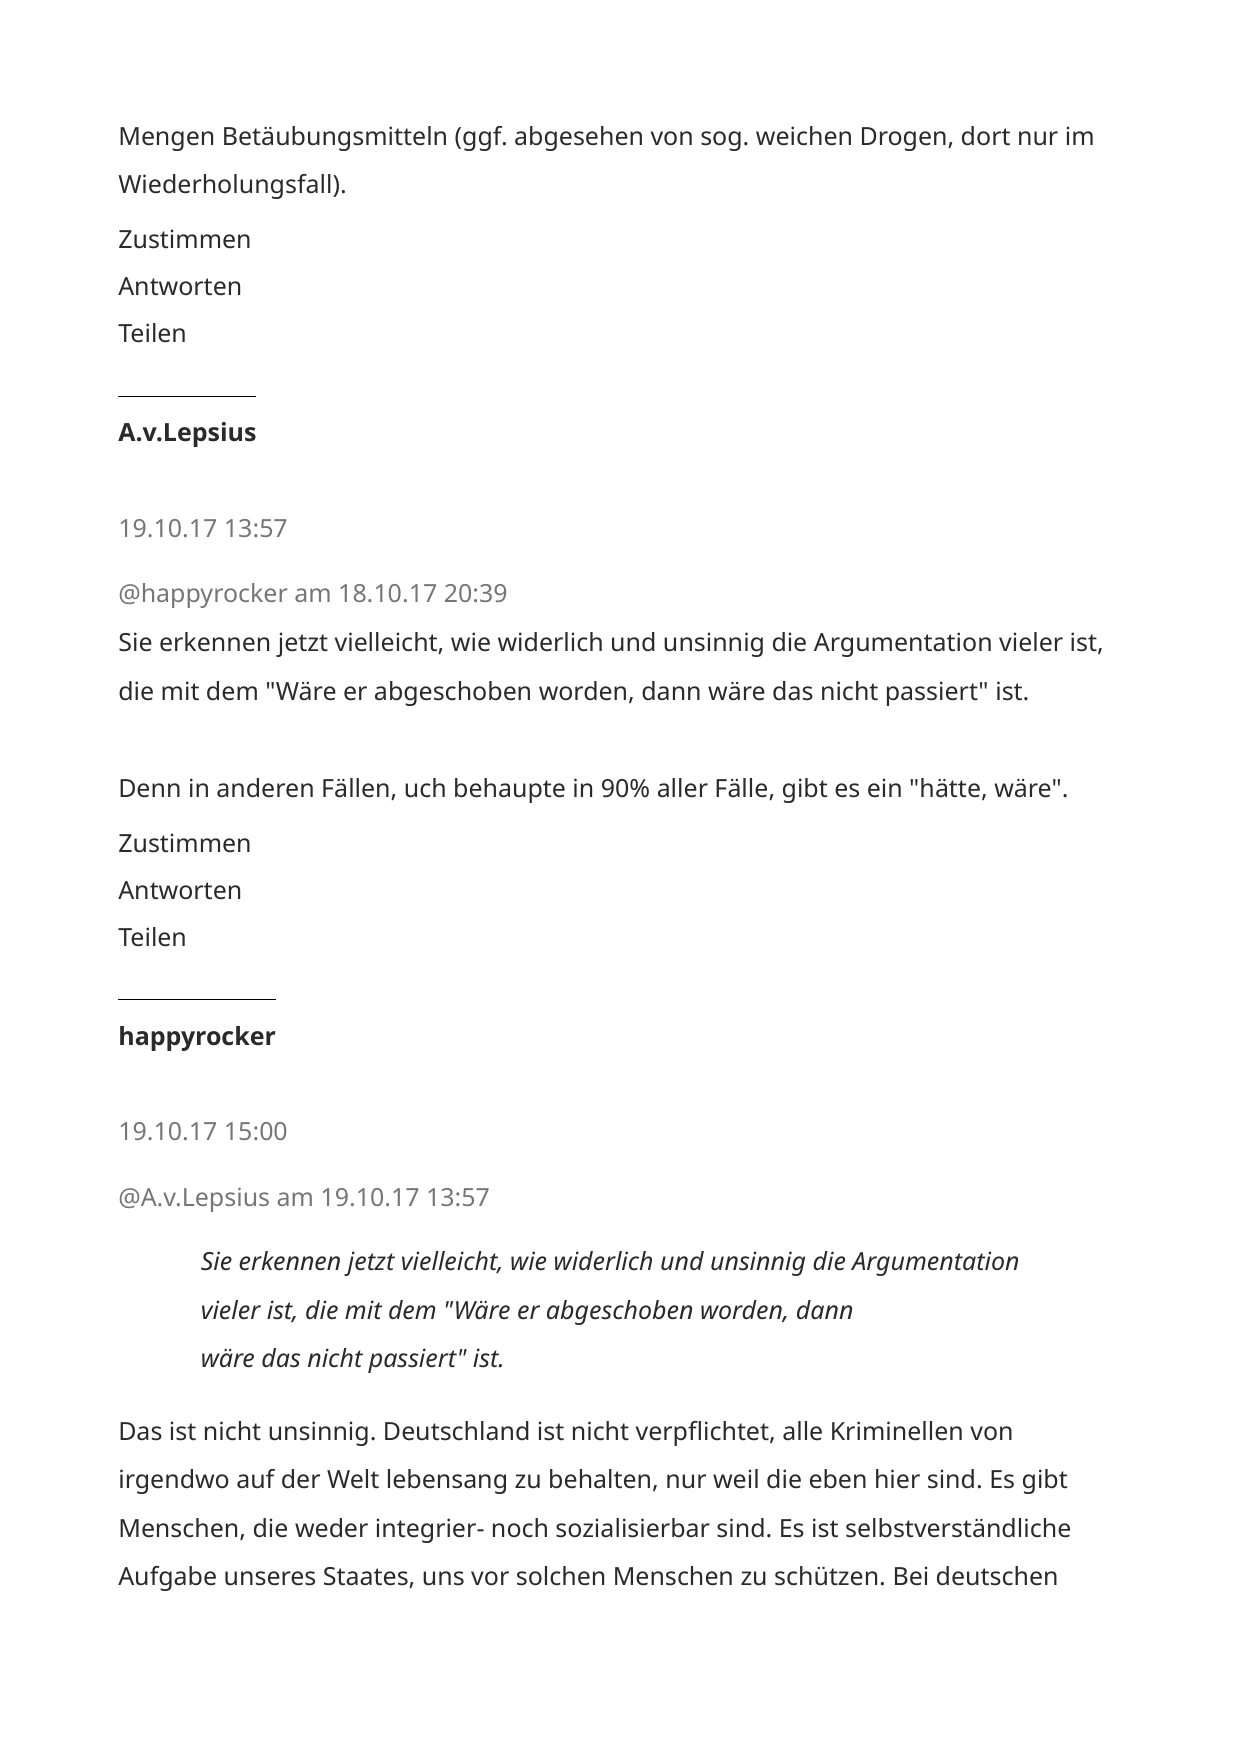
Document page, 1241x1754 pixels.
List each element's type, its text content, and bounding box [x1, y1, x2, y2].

text Zustimmen [118, 825, 1122, 859]
text Antworten [118, 872, 1122, 906]
text 19.10.17 15:00 [118, 1114, 1117, 1148]
text Teilen [118, 919, 1122, 953]
text Zustimmen [118, 222, 1122, 256]
text happyrocker [118, 999, 1114, 1052]
text 19.10.17 13:57 [118, 510, 1117, 544]
text Teilen [118, 316, 1122, 350]
text Das ist nicht unsinnig. Deutschland ist nicht verpflichtet, alle Kriminellen von irgendwo auf der Welt lebensang zu behalten, nur weil die eben hier sind. Es gibt Menschen, die weder integrier- noch sozialisierbar sind. Es ist selbstverständliche Aufgabe unseres Staates, uns vor solchen Menschen zu schützen. Bei deutschen [118, 1413, 1122, 1593]
text Sie erkennen jetzt vielleicht, wie widerlich und unsinnig die Argumentation vieler ist, die mit dem "Wäre er abgeschoben worden, dann wäre das nicht passiert" ist. [201, 1244, 1063, 1375]
text @happyrocker am 18.10.17 20:39 Sie erkennen jetzt vielleicht, wie widerlich und unsinnig die Argumentation vieler ist, die mit dem "Wäre er abgeschoben worden, dann wäre das nicht passiert" ist. Denn in anderen Fällen, uch behaupte in 90% aller Fälle, gibt es ein "hätte, wäre". [118, 576, 1122, 804]
text @A.v.Lepsius am 19.10.17 13:57 [118, 1179, 1122, 1213]
text Mengen Betäubungsmitteln (ggf. abgesehen von sog. weichen Drogen, dort nur im Wiederholungsfall). [118, 118, 1122, 201]
text A.v.Lepsius [118, 396, 1114, 449]
text Antworten [118, 269, 1122, 303]
